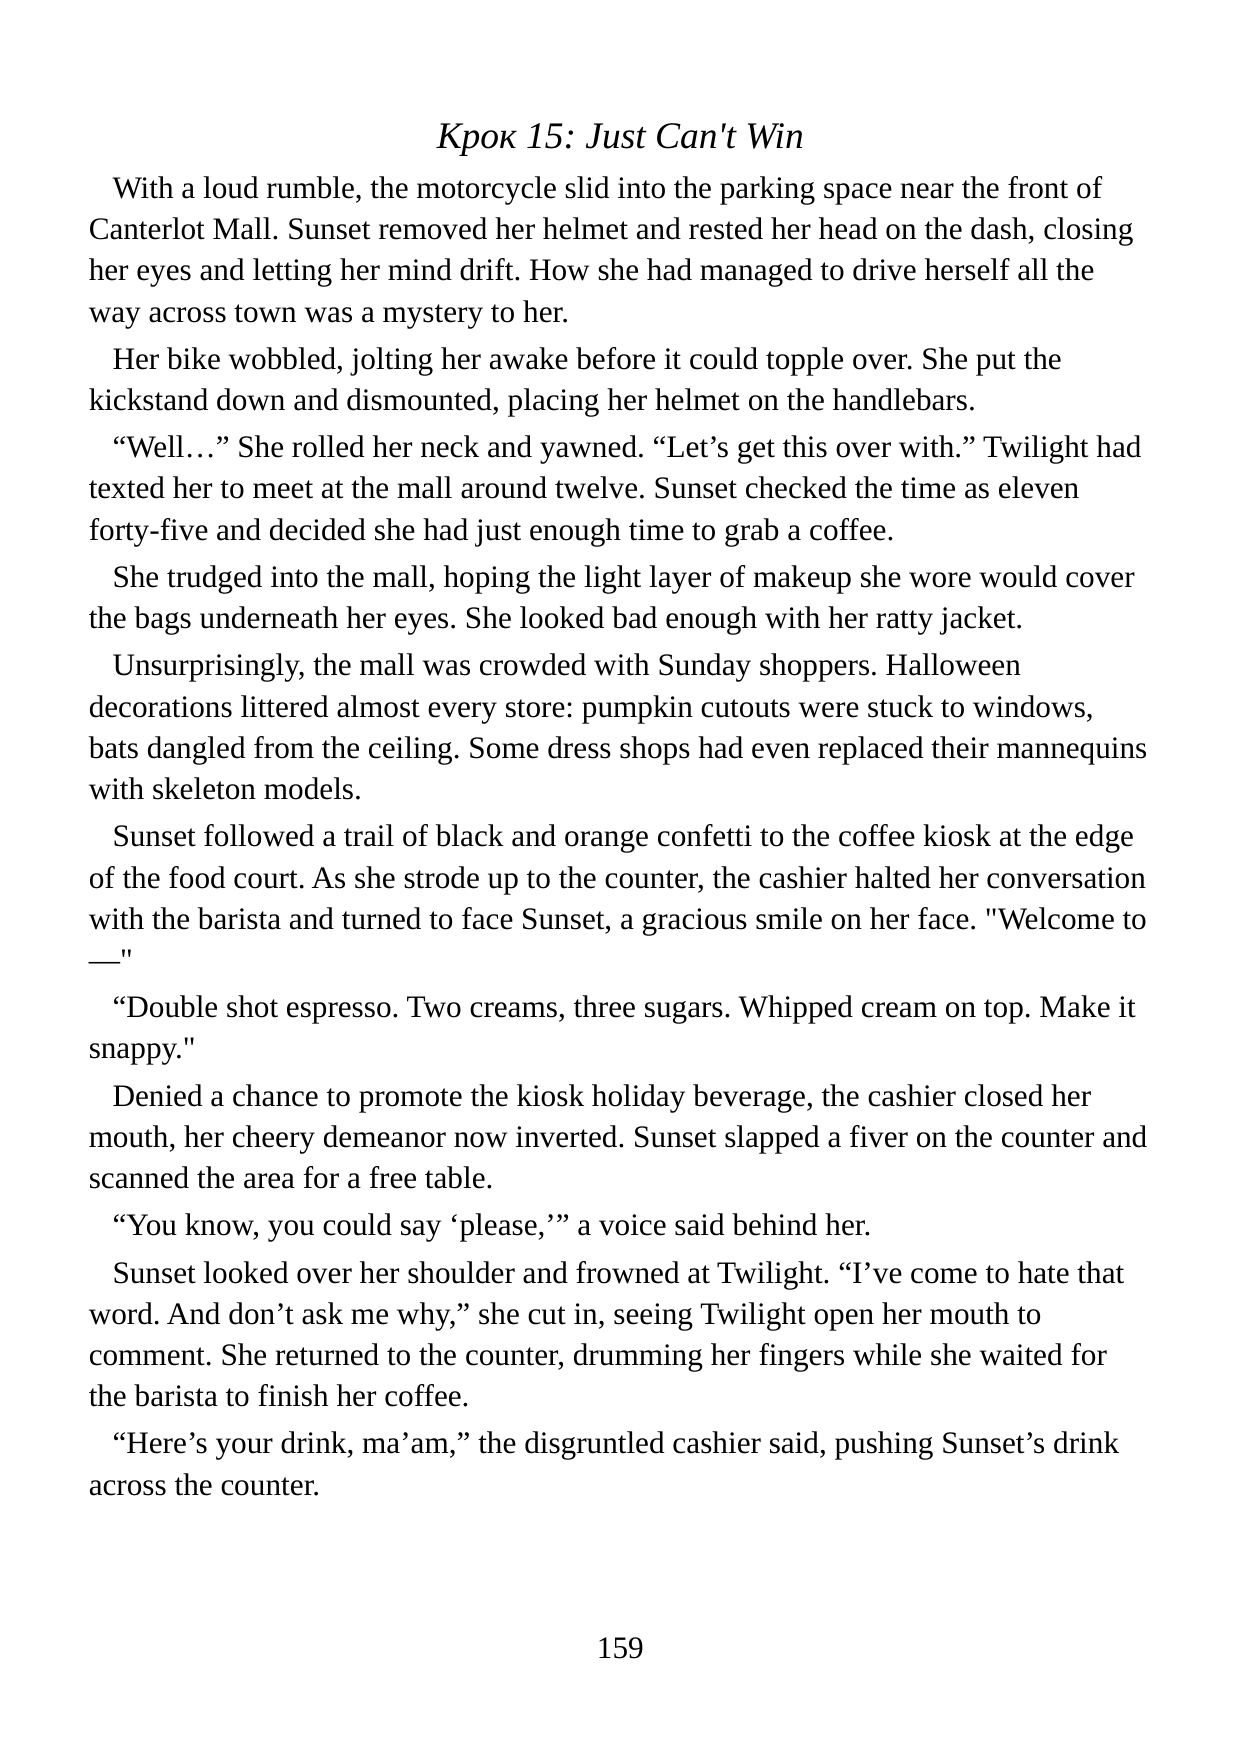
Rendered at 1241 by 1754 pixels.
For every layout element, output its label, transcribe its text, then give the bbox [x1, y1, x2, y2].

text “Well…” She rolled her neck and yawned. “Let’s get this over with.” Twilight had texted her to meet at the mall around twelve. Sunset checked the time as eleven forty-five and decided she had just enough time to grab a coffee. [88, 428, 1152, 547]
text She trudged into the mall, hoping the light layer of makeup she wore would cover the bags underneath her eyes. She looked bad enough with her ratty jacket. [88, 558, 1152, 635]
text Sunset followed a trail of black and orange confetti to the coffee kiosk at the edge of the food court. As she strode up to the counter, the cashier halted her conversation with the barista and turned to face Sunset, a gracious smile on her face. "Welcome to—" [88, 818, 1152, 977]
text Her bike wobbled, jolting her awake before it could topple over. She put the kickstand down and dismounted, placing her helmet on the handlebars. [88, 340, 1152, 417]
text Unsurprisingly, the mall was crowded with Sunday shoppers. Halloween decorations littered almost every store: pumpkin cutouts were stuck to windows, bats dangled from the ceiling. Some dress shops had even replaced their mannequins with skeleton models. [88, 647, 1152, 806]
subtitle Крок 15: Just Can't Win [88, 113, 1152, 157]
text Sunset looked over her shoulder and frowned at Twilight. “I’ve come to hate that word. And don’t ask me why,” she cut in, seeing Twilight open her mouth to comment. She returned to the counter, drumming her fingers while she waited for the barista to finish her coffee. [88, 1254, 1152, 1413]
text “Double shot espresso. Two creams, three sugars. Whipped cream on top. Make it snappy." [88, 988, 1152, 1066]
text “Here’s your drink, ma’am,” the disgruntled cashier said, pushing Sunset’s drink across the counter. [88, 1425, 1152, 1502]
text Denied a chance to promote the kiosk holiday beverage, the cashier closed her mouth, her cheery demeanor now inverted. Sunset slapped a fiver on the counter and scanned the area for a free table. [88, 1077, 1152, 1195]
text “You know, you could say ‘please,’” a voice said behind her. [88, 1207, 1152, 1243]
text With a loud rumble, the motorcycle slid into the parking space near the front of Canterlot Mall. Sunset removed her helmet and rested her head on the dash, closing her eyes and letting her mind drift. How she had managed to drive herself all the way across town was a mystery to her. [88, 169, 1152, 329]
